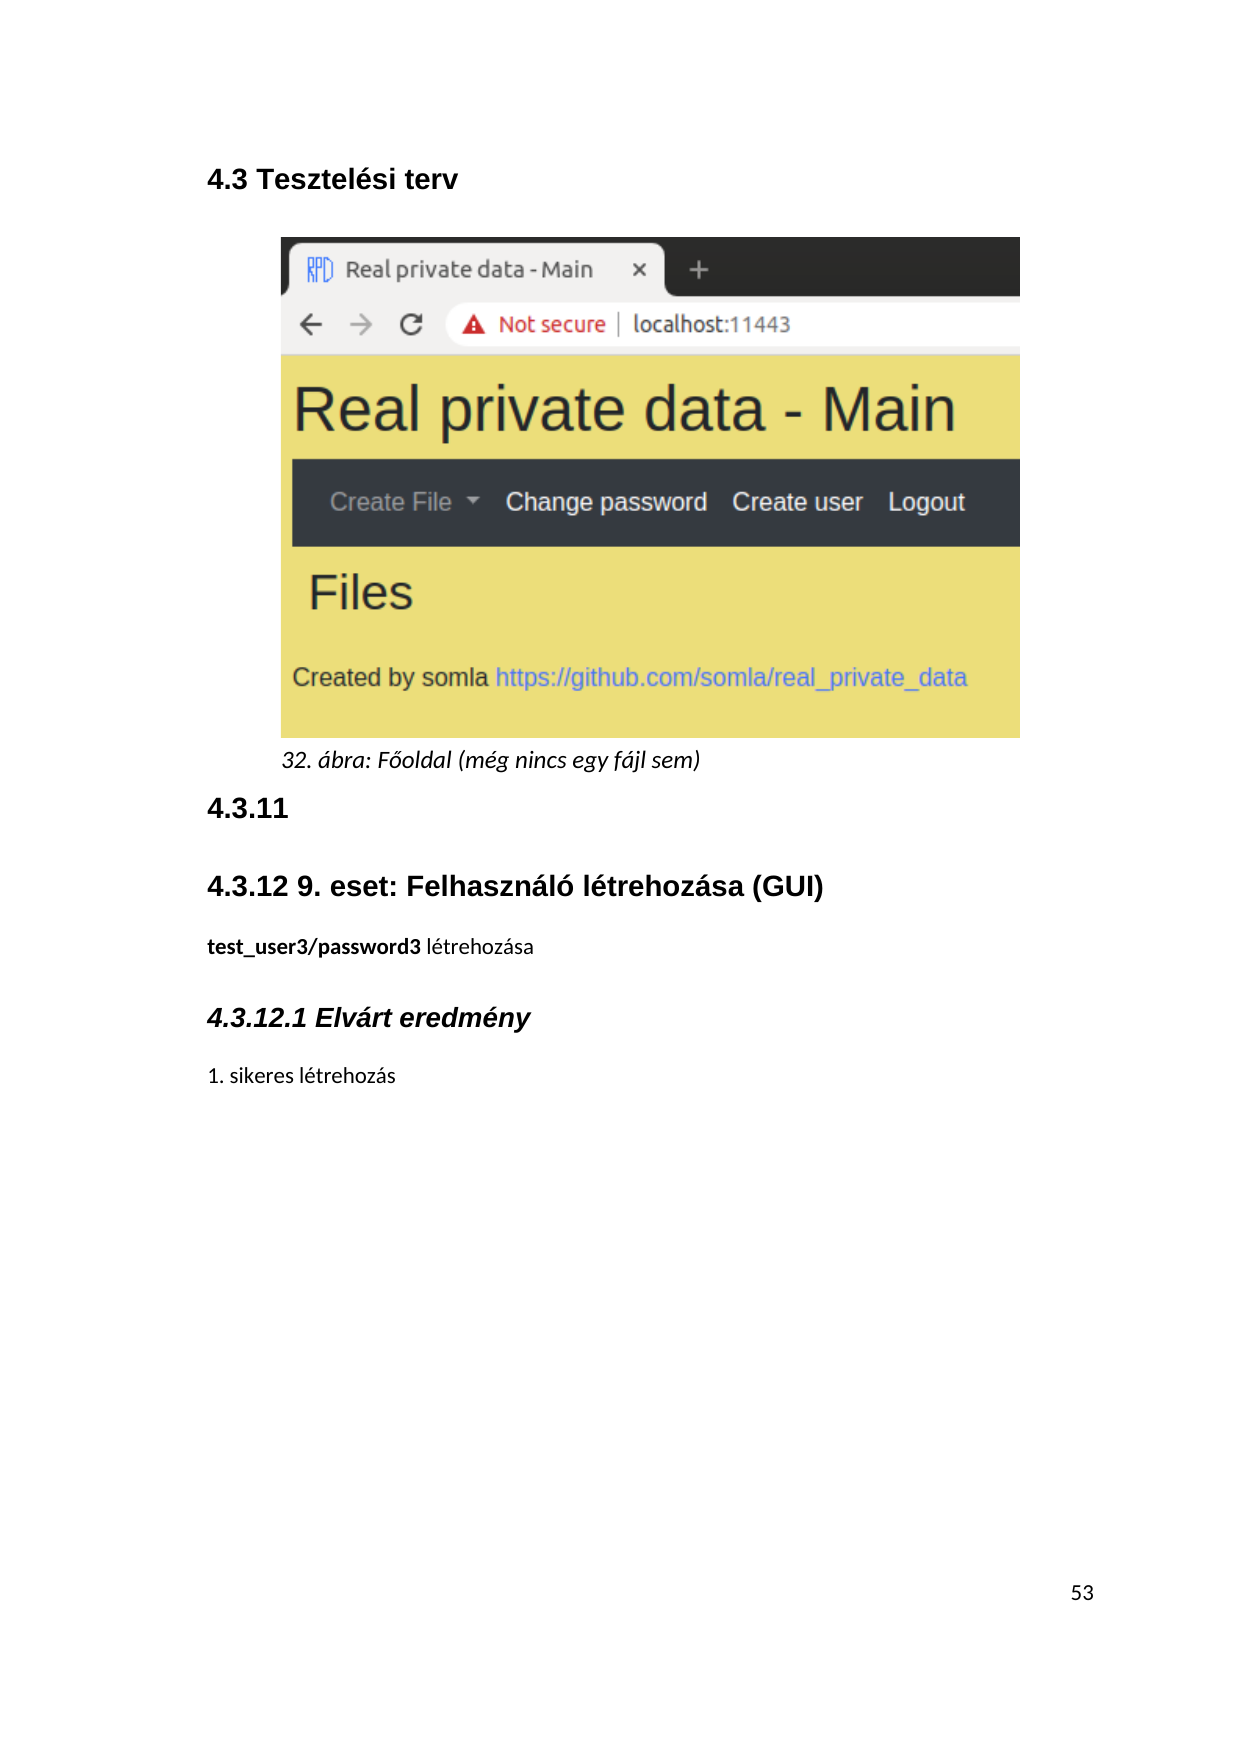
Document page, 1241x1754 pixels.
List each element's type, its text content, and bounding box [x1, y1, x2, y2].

text test_user3/password3 létrehozása [207, 932, 1093, 960]
text 1. sikeres létrehozás [207, 1062, 1093, 1090]
picture [280, 237, 1020, 738]
subtitle Elvárt eredmény [207, 1001, 1093, 1033]
text 32. ábra: Főoldal (még nincs egy fájl sem) [281, 738, 1020, 774]
subtitle 9. eset: Felhasználó létrehozása (GUI) [207, 869, 1093, 903]
